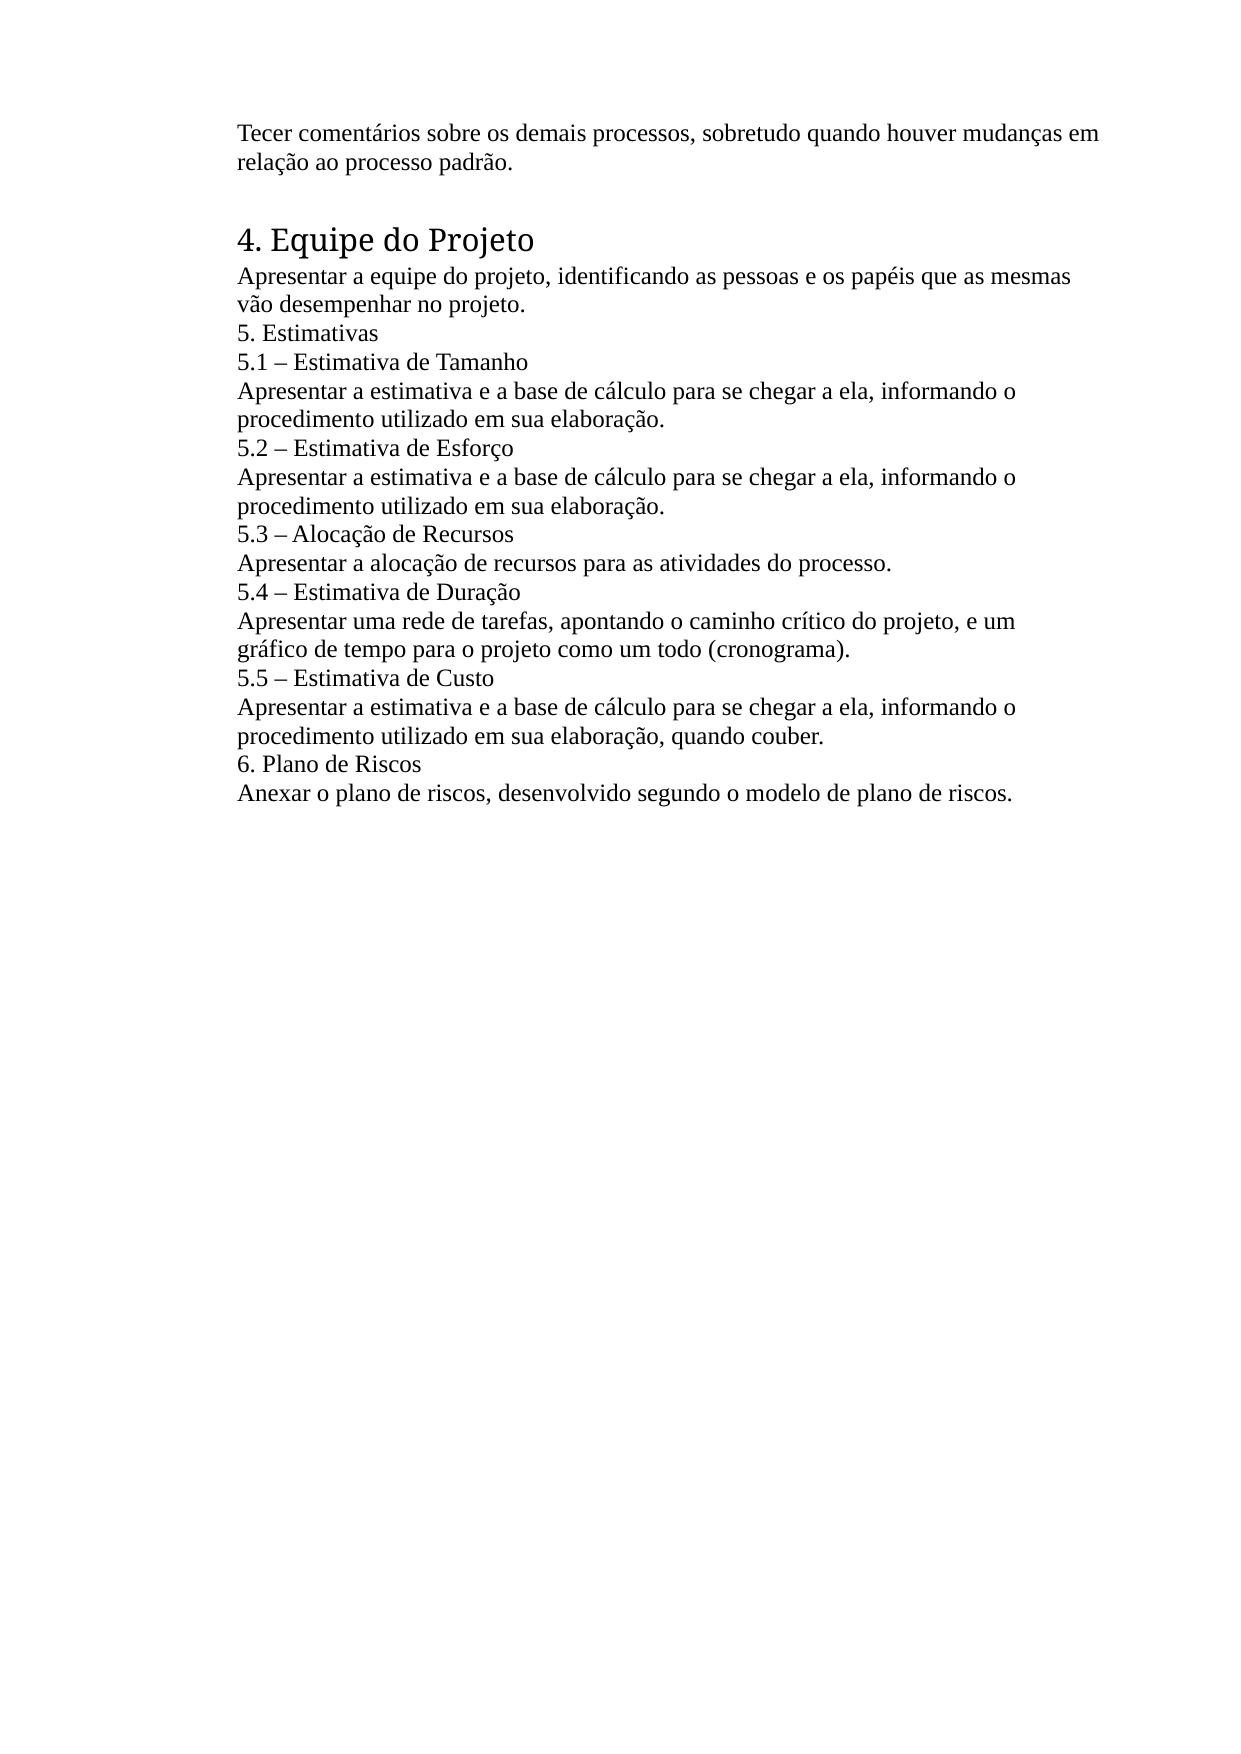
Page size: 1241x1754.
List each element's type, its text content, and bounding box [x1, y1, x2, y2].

text 6. Plano de Riscos [118, 749, 1122, 778]
text 5.1 – Estimativa de Tamanho [118, 347, 1122, 376]
text Apresentar a estimativa e a base de cálculo para se chegar a ela, informando o [118, 462, 1122, 491]
text Anexar o plano de riscos, desenvolvido segundo o modelo de plano de riscos. [118, 778, 1122, 807]
text Apresentar a estimativa e a base de cálculo para se chegar a ela, informando o [118, 376, 1122, 404]
text Apresentar a equipe do projeto, identificando as pessoas e os papéis que as mesmas [118, 261, 1122, 289]
text Apresentar uma rede de tarefas, apontando o caminho crítico do projeto, e um [118, 606, 1122, 634]
text Tecer comentários sobre os demais processos, sobretudo quando houver mudanças em [118, 118, 1122, 147]
text gráfico de tempo para o projeto como um todo (cronograma). [118, 634, 1122, 663]
text procedimento utilizado em sua elaboração, quando couber. [118, 721, 1122, 749]
text 5. Estimativas [118, 318, 1122, 347]
text 4. Equipe do Projeto [118, 218, 1122, 261]
text Apresentar a alocação de recursos para as atividades do processo. [118, 548, 1122, 577]
text procedimento utilizado em sua elaboração. [118, 404, 1122, 433]
text 5.4 – Estimativa de Duração [118, 577, 1122, 606]
text 5.2 – Estimativa de Esforço [118, 433, 1122, 462]
text relação ao processo padrão. [118, 147, 1122, 176]
text Apresentar a estimativa e a base de cálculo para se chegar a ela, informando o [118, 692, 1122, 721]
text 5.3 – Alocação de Recursos [118, 519, 1122, 548]
text vão desempenhar no projeto. [118, 289, 1122, 318]
text procedimento utilizado em sua elaboração. [118, 491, 1122, 519]
text 5.5 – Estimativa de Custo [118, 663, 1122, 692]
